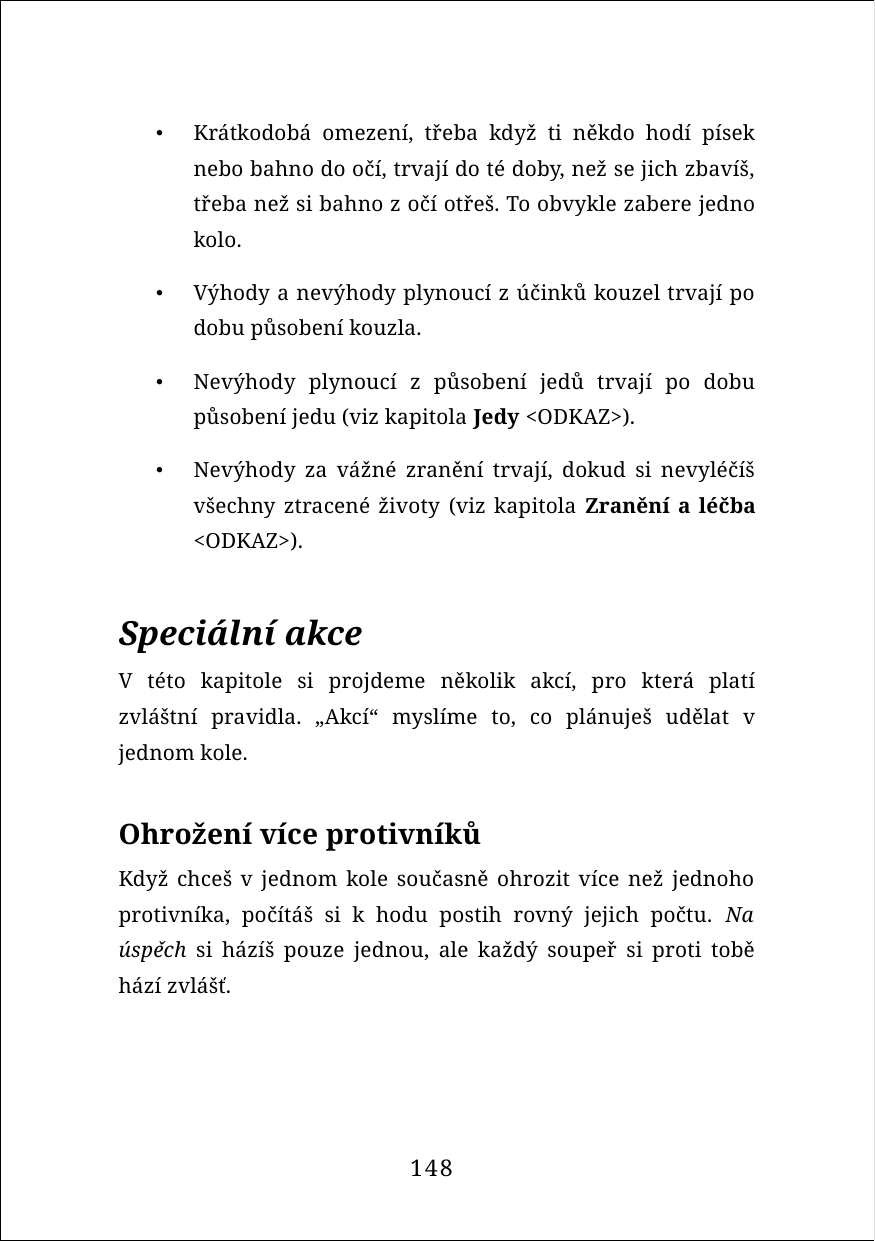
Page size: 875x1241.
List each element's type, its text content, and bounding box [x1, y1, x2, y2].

subtitle Ohrožení více protivníků [118, 814, 756, 853]
text V této kapitole si projdeme několik akcí, pro která platí zvláštní pravidla. „Akcí“ myslíme to, co plánuješ udělat v jednom kole. [118, 667, 756, 766]
subtitle Speciální akce [118, 609, 756, 655]
list Nevýhody za vážné zranění trvají, dokud si nevyléčíš všechny ztracené životy (viz kapitola Zranění a léčba <ODKAZ>). [156, 456, 756, 555]
text Když chceš v jednom kole současně ohrozit více než jednoho protivníka, počítáš si k hodu postih rovný jejich počtu. Na úspěch si házíš pouze jednou, ale každý soupeř si proti tobě hází zvlášť. [118, 864, 756, 999]
list Nevýhody plynoucí z působení jedů trvají po dobu působení jedu (viz kapitola Jedy <ODKAZ>). [156, 367, 756, 431]
list Výhody a nevýhody plynoucí z účinků kouzel trvají po dobu působení kouzla. [156, 278, 756, 342]
list Krátkodobá omezení, třeba když ti někdo hodí písek nebo bahno do očí, trvají do té doby, než se jich zbavíš, třeba než si bahno z očí otřeš. To obvykle zabere jedno kolo. [156, 118, 756, 253]
